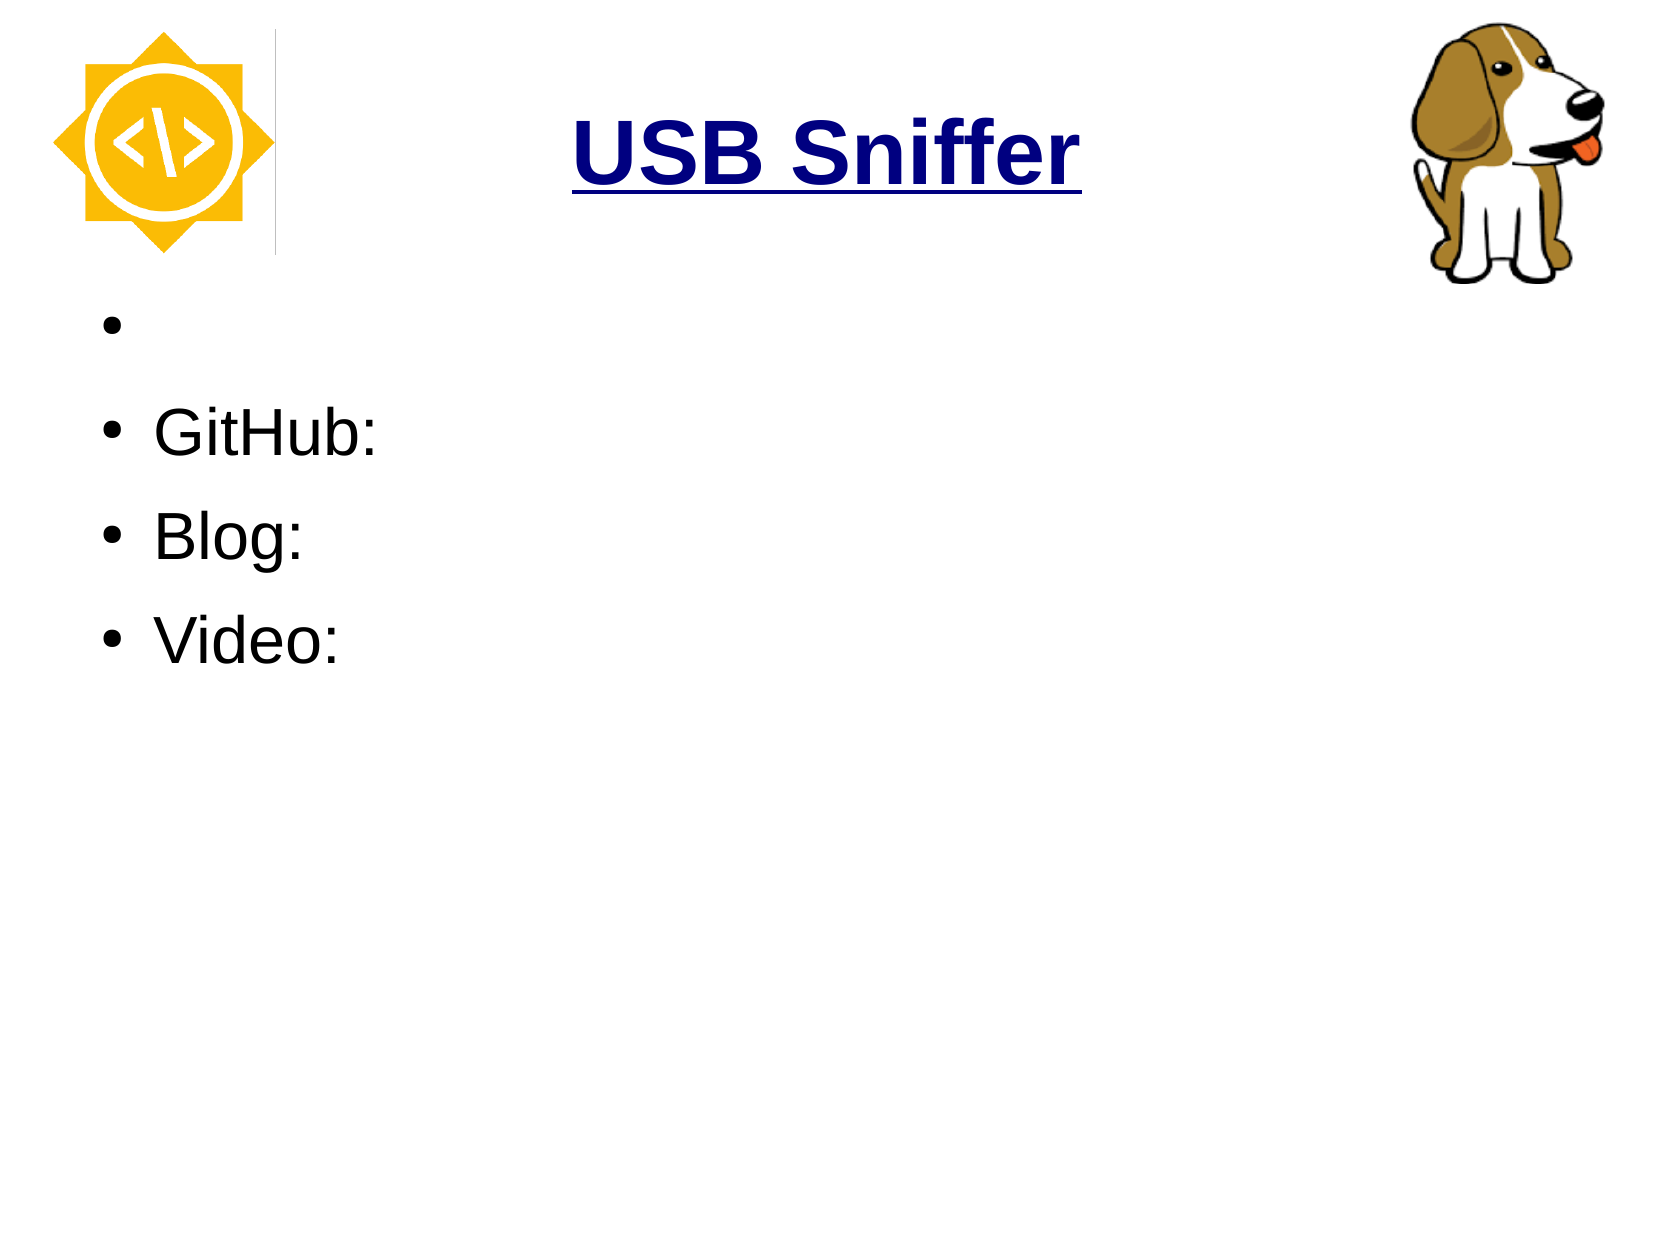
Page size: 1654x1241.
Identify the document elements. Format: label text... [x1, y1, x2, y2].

picture [1391, 22, 1608, 284]
list GitHub: Blog: Video: [82, 290, 1571, 1010]
title USB Sniffer [82, 49, 1391, 257]
picture [50, 29, 276, 255]
